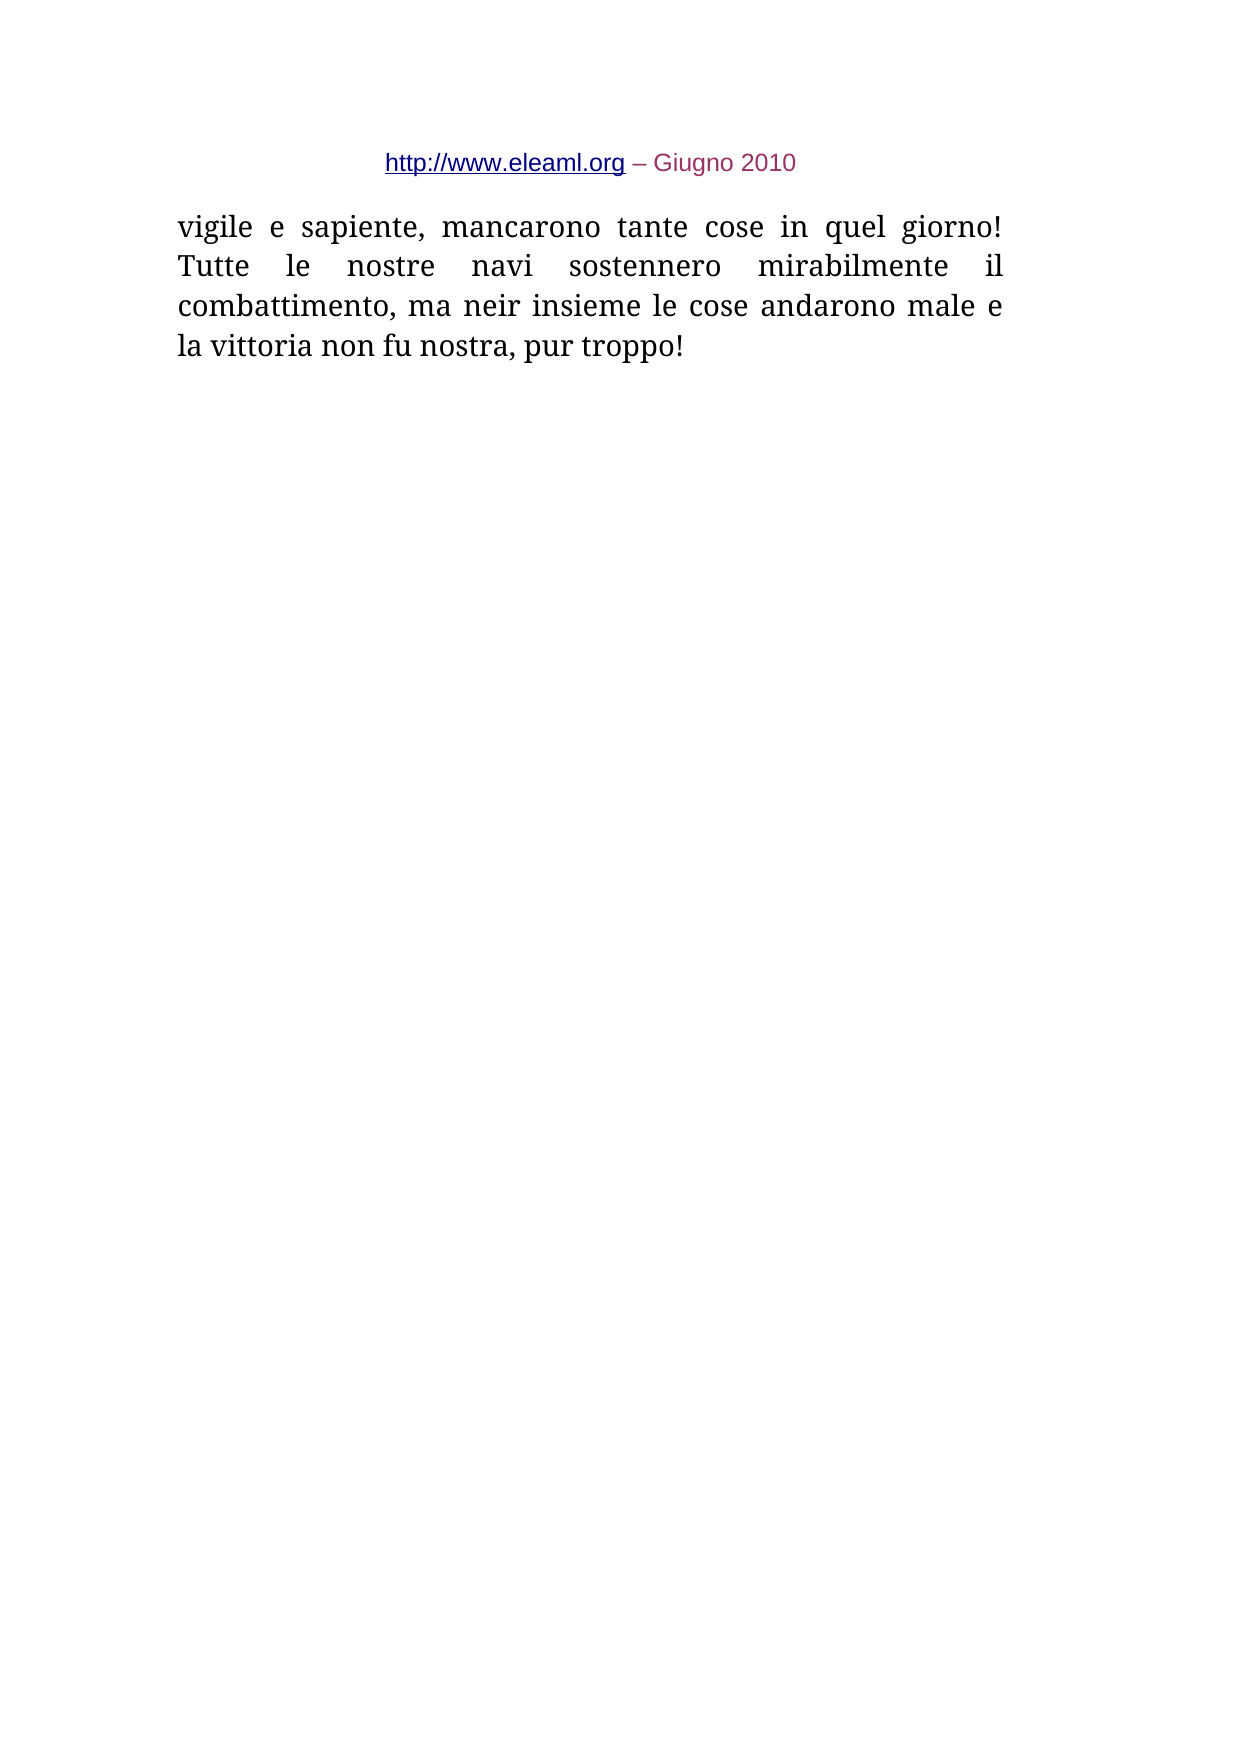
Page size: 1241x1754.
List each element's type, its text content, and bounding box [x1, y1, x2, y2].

text vigile e sapiente, mancarono tante cose in quel giorno! Tutte le nostre navi sostennero mirabilmente il combattimento, ma neir insieme le cose andarono male e la vittoria non fu nostra, pur troppo! [177, 206, 1004, 364]
